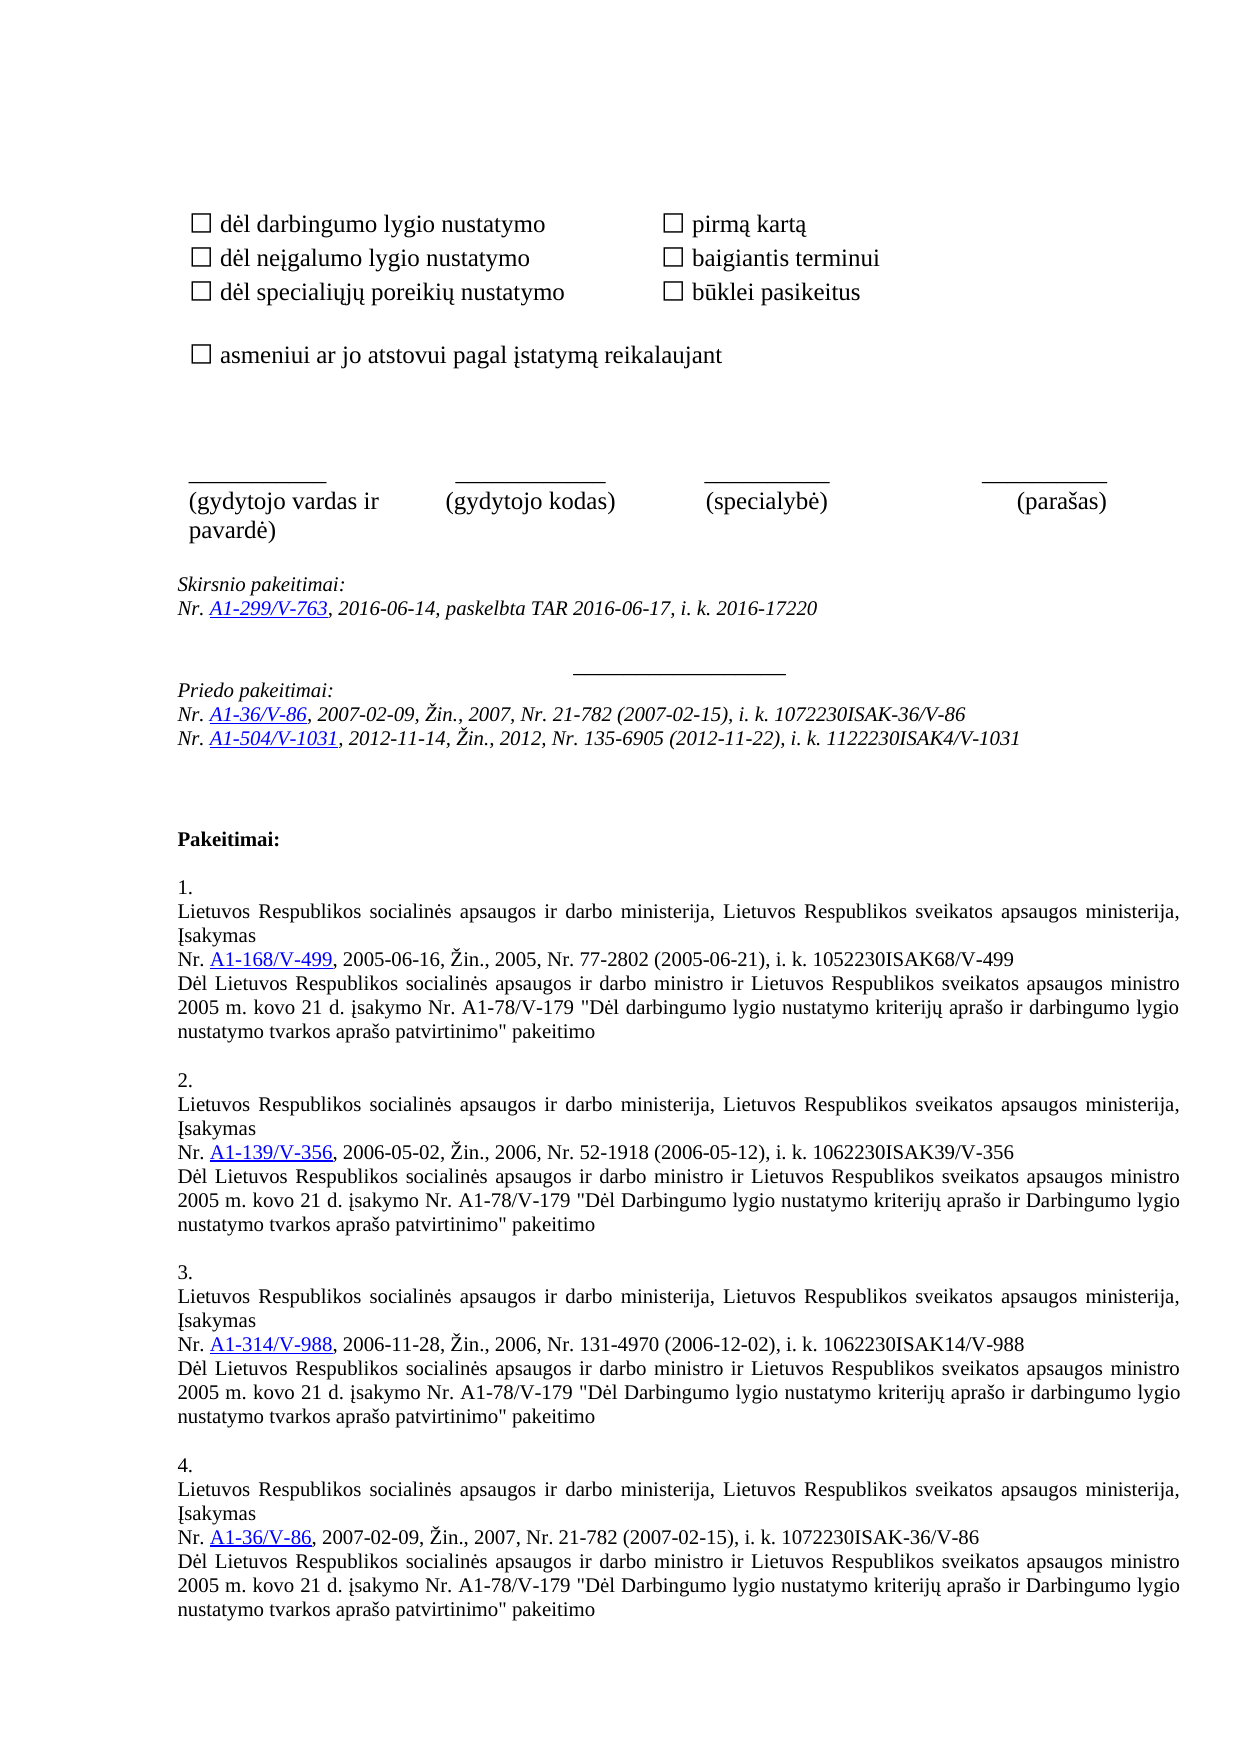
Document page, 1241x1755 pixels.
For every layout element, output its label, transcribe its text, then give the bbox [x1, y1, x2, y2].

table_cell ⬜ būklei pasikeitus [649, 274, 1122, 308]
table_cell ⬜ dėl neįgalumo lygio nustatymo [177, 240, 649, 274]
text Skirsnio pakeitimai: [177, 572, 1181, 596]
table_header ⬜ dėl darbingumo lygio nustatymo [177, 206, 649, 240]
text Nr. A1-36/V-86, 2007-02-09, Žin., 2007, Nr. 21-782 (2007-02-15), i. k. 1072230ISAK-36/V-86 [177, 1525, 1181, 1549]
text 4. [177, 1452, 1181, 1477]
text Priedo pakeitimai: [177, 678, 1181, 702]
text Lietuvos Respublikos socialinės apsaugos ir darbo ministerija, Lietuvos Respublikos sveikatos apsaugos ministerija, Įsakymas [177, 1284, 1181, 1332]
table_cell ⬜ baigiantis terminui [649, 240, 1122, 274]
table_header ___________ (gydytojo vardas ir pavardė) [177, 457, 414, 543]
table_header __________ (parašas) [886, 457, 1122, 543]
table_header ____________ (gydytojo kodas) [414, 457, 651, 543]
text Nr. A1-36/V-86, 2007-02-09, Žin., 2007, Nr. 21-782 (2007-02-15), i. k. 1072230ISAK-36/V-86 [177, 702, 1181, 726]
table_header ⬜ pirmą kartą [649, 206, 1122, 240]
text Nr. A1-504/V-1031, 2012-11-14, Žin., 2012, Nr. 135-6905 (2012-11-22), i. k. 1122230ISAK4/V-1031 [177, 726, 1181, 750]
text Dėl Lietuvos Respublikos socialinės apsaugos ir darbo ministro ir Lietuvos Respublikos sveikatos apsaugos ministro 2005 m. kovo 21 d. įsakymo Nr. A1-78/V-179 "Dėl Darbingumo lygio nustatymo kriterijų aprašo ir Darbingumo lygio nustatymo tvarkos aprašo patvirtinimo" pakeitimo [177, 1549, 1181, 1621]
text Nr. A1-139/V-356, 2006-05-02, Žin., 2006, Nr. 52-1918 (2006-05-12), i. k. 1062230ISAK39/V-356 [177, 1140, 1181, 1164]
text Lietuvos Respublikos socialinės apsaugos ir darbo ministerija, Lietuvos Respublikos sveikatos apsaugos ministerija, Įsakymas [177, 1092, 1181, 1140]
text Nr. A1-168/V-499, 2005-06-16, Žin., 2005, Nr. 77-2802 (2005-06-21), i. k. 1052230ISAK68/V-499 [177, 947, 1181, 971]
table_header ⬜ asmeniui ar jo atstovui pagal įstatymą reikalaujant [177, 337, 1122, 371]
text Nr. A1-299/V-763, 2016-06-14, paskelbta TAR 2016-06-17, i. k. 2016-17220 [177, 596, 1181, 620]
table_cell ⬜ dėl specialiųjų poreikių nustatymo [177, 274, 649, 308]
text Lietuvos Respublikos socialinės apsaugos ir darbo ministerija, Lietuvos Respublikos sveikatos apsaugos ministerija, Įsakymas [177, 899, 1181, 947]
text Dėl Lietuvos Respublikos socialinės apsaugos ir darbo ministro ir Lietuvos Respublikos sveikatos apsaugos ministro 2005 m. kovo 21 d. įsakymo Nr. A1-78/V-179 "Dėl Darbingumo lygio nustatymo kriterijų aprašo ir darbingumo lygio nustatymo tvarkos aprašo patvirtinimo" pakeitimo [177, 1356, 1181, 1428]
text Dėl Lietuvos Respublikos socialinės apsaugos ir darbo ministro ir Lietuvos Respublikos sveikatos apsaugos ministro 2005 m. kovo 21 d. įsakymo Nr. A1-78/V-179 "Dėl darbingumo lygio nustatymo kriterijų aprašo ir darbingumo lygio nustatymo tvarkos aprašo patvirtinimo" pakeitimo [177, 971, 1181, 1043]
text 1. [177, 875, 1181, 899]
text Nr. A1-314/V-988, 2006-11-28, Žin., 2006, Nr. 131-4970 (2006-12-02), i. k. 1062230ISAK14/V-988 [177, 1332, 1181, 1356]
text Lietuvos Respublikos socialinės apsaugos ir darbo ministerija, Lietuvos Respublikos sveikatos apsaugos ministerija, Įsakymas [177, 1477, 1181, 1525]
text _________________ [177, 649, 1181, 678]
text 2. [177, 1067, 1181, 1092]
table_header __________ (specialybė) [651, 457, 886, 543]
text Dėl Lietuvos Respublikos socialinės apsaugos ir darbo ministro ir Lietuvos Respublikos sveikatos apsaugos ministro 2005 m. kovo 21 d. įsakymo Nr. A1-78/V-179 "Dėl Darbingumo lygio nustatymo kriterijų aprašo ir Darbingumo lygio nustatymo tvarkos aprašo patvirtinimo" pakeitimo [177, 1164, 1181, 1236]
text Pakeitimai: [177, 827, 1181, 851]
text 3. [177, 1260, 1181, 1284]
